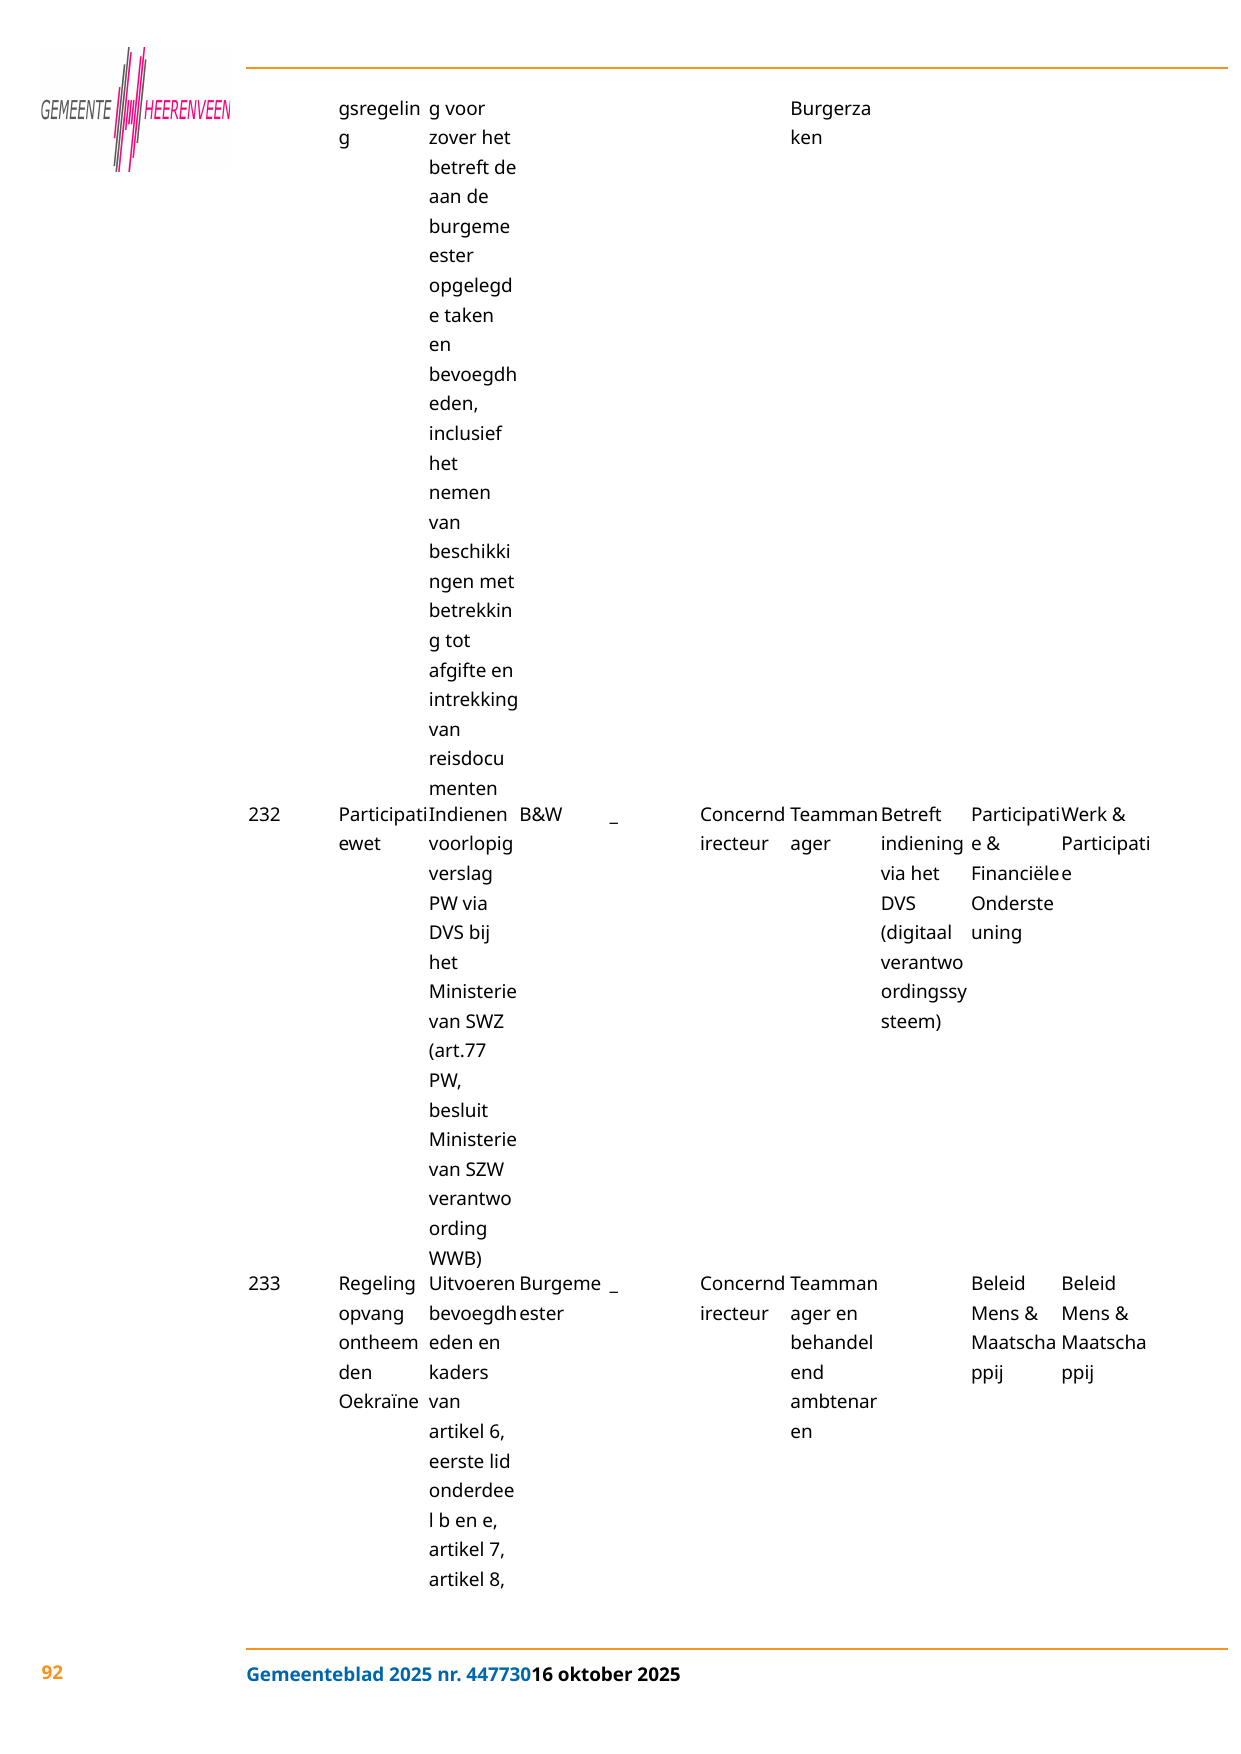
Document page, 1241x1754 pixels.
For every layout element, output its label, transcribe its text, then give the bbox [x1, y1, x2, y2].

table_cell [1061, 95, 1152, 801]
table_cell 232 [248, 801, 338, 1270]
table_cell B&W [519, 801, 609, 1270]
table_cell [881, 95, 971, 801]
table_cell _ [609, 1270, 700, 1592]
table_cell Beleid Mens & Maatschappij [1061, 1270, 1152, 1592]
table_cell [971, 95, 1061, 801]
table_cell [609, 95, 700, 801]
table_cell Teammanager [790, 801, 881, 1270]
table_cell Teammanager en behandelend ambtenaren [790, 1270, 881, 1592]
table_cell Concerndirecteur [700, 801, 790, 1270]
table_cell gsregeling [338, 95, 429, 801]
table_cell [700, 95, 790, 801]
table_cell Burgemeester [519, 1270, 609, 1592]
table_cell g voor zover het betreft de aan de burgemeester opgelegde taken en bevoegdheden, inclusief het nemen van beschikkingen met betrekking tot afgifte en intrekking van reisdocumenten [429, 95, 519, 801]
table_cell Uitvoeren bevoegdheden en kaders van artikel 6, eerste lid onderdeel b en e, artikel 7, artikel 8, [429, 1270, 519, 1592]
table_cell Regeling opvang ontheemden Oekraïne [338, 1270, 429, 1592]
table_cell [248, 95, 338, 801]
table_cell [519, 95, 609, 801]
table_cell Werk & Participatie [1061, 801, 1152, 1270]
table_cell Beleid Mens & Maatschappij [971, 1270, 1061, 1592]
table_cell Participatie & Financiële Ondersteuning [971, 801, 1061, 1270]
table_cell [881, 1270, 971, 1592]
table_cell Betreft indiening via het DVS (digitaal verantwoordingssysteem) [881, 801, 971, 1270]
table_cell 233 [248, 1270, 338, 1592]
table_cell Indienen voorlopig verslag PW via DVS bij het Ministerie van SWZ (art.77 PW, besluit Ministerie van SZW verantwoording WWB) [429, 801, 519, 1270]
picture [41, 47, 231, 172]
table_cell Burgerzaken [790, 95, 881, 801]
table_cell Concerndirecteur [700, 1270, 790, 1592]
table_cell Participatiewet [338, 801, 429, 1270]
table_cell _ [609, 801, 700, 1270]
